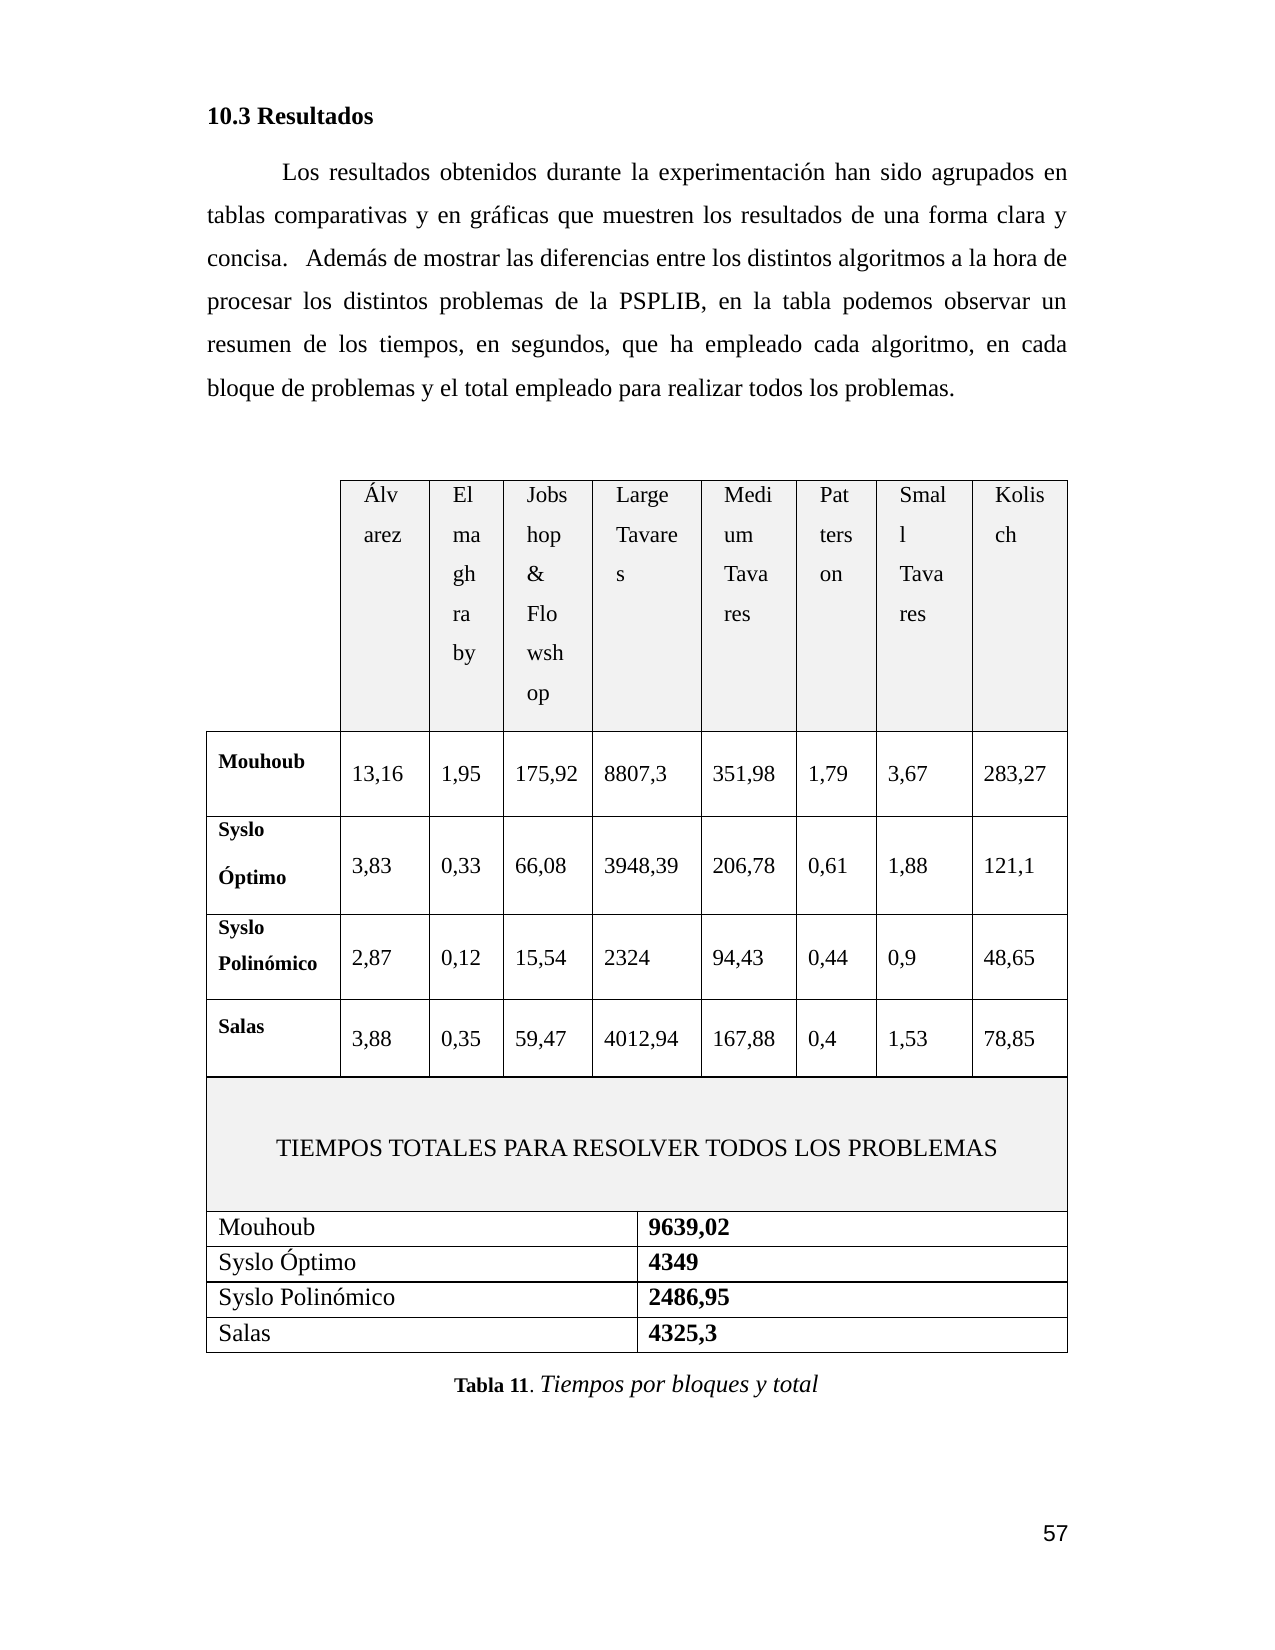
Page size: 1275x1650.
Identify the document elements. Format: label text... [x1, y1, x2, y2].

table_cell 3,67 [877, 732, 972, 816]
table_cell 1,88 [877, 817, 972, 914]
table_cell 3,88 [341, 1000, 429, 1076]
table_cell 15,54 [504, 915, 592, 999]
table_cell 175,92 [504, 732, 592, 816]
table_cell Syslo Polinómico [207, 915, 340, 999]
table_header Jobshop & Flowshop [504, 481, 592, 731]
table_cell Syslo Polinómico [207, 1283, 637, 1317]
table_cell Syslo Óptimo [207, 817, 340, 914]
table_cell 3948,39 [593, 817, 701, 914]
table_cell Mouhoub [207, 732, 340, 816]
table_header Medium Tavares [702, 481, 796, 731]
table_cell Salas [207, 1000, 340, 1076]
table_cell 4012,94 [593, 1000, 701, 1076]
text Los resultados obtenidos durante la experimentación han sido agrupados en tablas comparativas y en gráficas que muestren los resultados de una forma clara y concisa. Además de mostrar las diferencias entre los distintos algoritmos a la hora de procesar los distintos problemas de la PSPLIB, en la tabla podemos observar un resumen de los tiempos, en segundos, que ha empleado cada algoritmo, en cada bloque de problemas y el total empleado para realizar todos los problemas. [207, 157, 1068, 401]
table_header Kolisch [973, 481, 1067, 731]
table_cell Syslo Óptimo [207, 1247, 637, 1281]
table_cell 167,88 [702, 1000, 796, 1076]
text 10.3 Resultados [207, 101, 1068, 130]
table_cell 0,33 [430, 817, 503, 914]
table_cell 48,65 [973, 915, 1067, 999]
table_header Álvarez [341, 481, 429, 731]
table_cell 121,1 [973, 817, 1067, 914]
table_cell 2486,95 [638, 1283, 1067, 1317]
table_header Small Tavares [877, 481, 972, 731]
table_cell 283,27 [973, 732, 1067, 816]
table_cell 0,61 [797, 817, 876, 914]
table_cell 4349 [638, 1247, 1067, 1281]
table_cell 0,12 [430, 915, 503, 999]
table_cell 1,95 [430, 732, 503, 816]
table_cell Salas [207, 1318, 637, 1352]
table_header Large Tavares [593, 481, 701, 731]
table_cell 2324 [593, 915, 701, 999]
table_cell 94,43 [702, 915, 796, 999]
table_cell 59,47 [504, 1000, 592, 1076]
table_cell 13,16 [341, 732, 429, 816]
table_cell 2,87 [341, 915, 429, 999]
table_cell 3,83 [341, 817, 429, 914]
table_cell 9639,02 [638, 1212, 1067, 1246]
table_cell 66,08 [504, 817, 592, 914]
table_cell 1,53 [877, 1000, 972, 1076]
table_cell 206,78 [702, 817, 796, 914]
table_cell 78,85 [973, 1000, 1067, 1076]
table_cell 0,44 [797, 915, 876, 999]
table_cell Mouhoub [207, 1212, 637, 1246]
table_header Patterson [797, 481, 876, 731]
table_cell 4325,3 [638, 1318, 1067, 1352]
table_header [207, 480, 340, 731]
table_cell 1,79 [797, 732, 876, 816]
table_cell 0,9 [877, 915, 972, 999]
table_header TIEMPOS TOTALES PARA RESOLVER TODOS LOS PROBLEMAS [207, 1078, 1067, 1211]
table_cell 8807,3 [593, 732, 701, 816]
table_header Elmaghraby [430, 481, 503, 731]
table_cell 351,98 [702, 732, 796, 816]
table_cell 0,35 [430, 1000, 503, 1076]
text Tabla 11. Tiempos por bloques y total [207, 1369, 1068, 1398]
table_cell 0,4 [797, 1000, 876, 1076]
